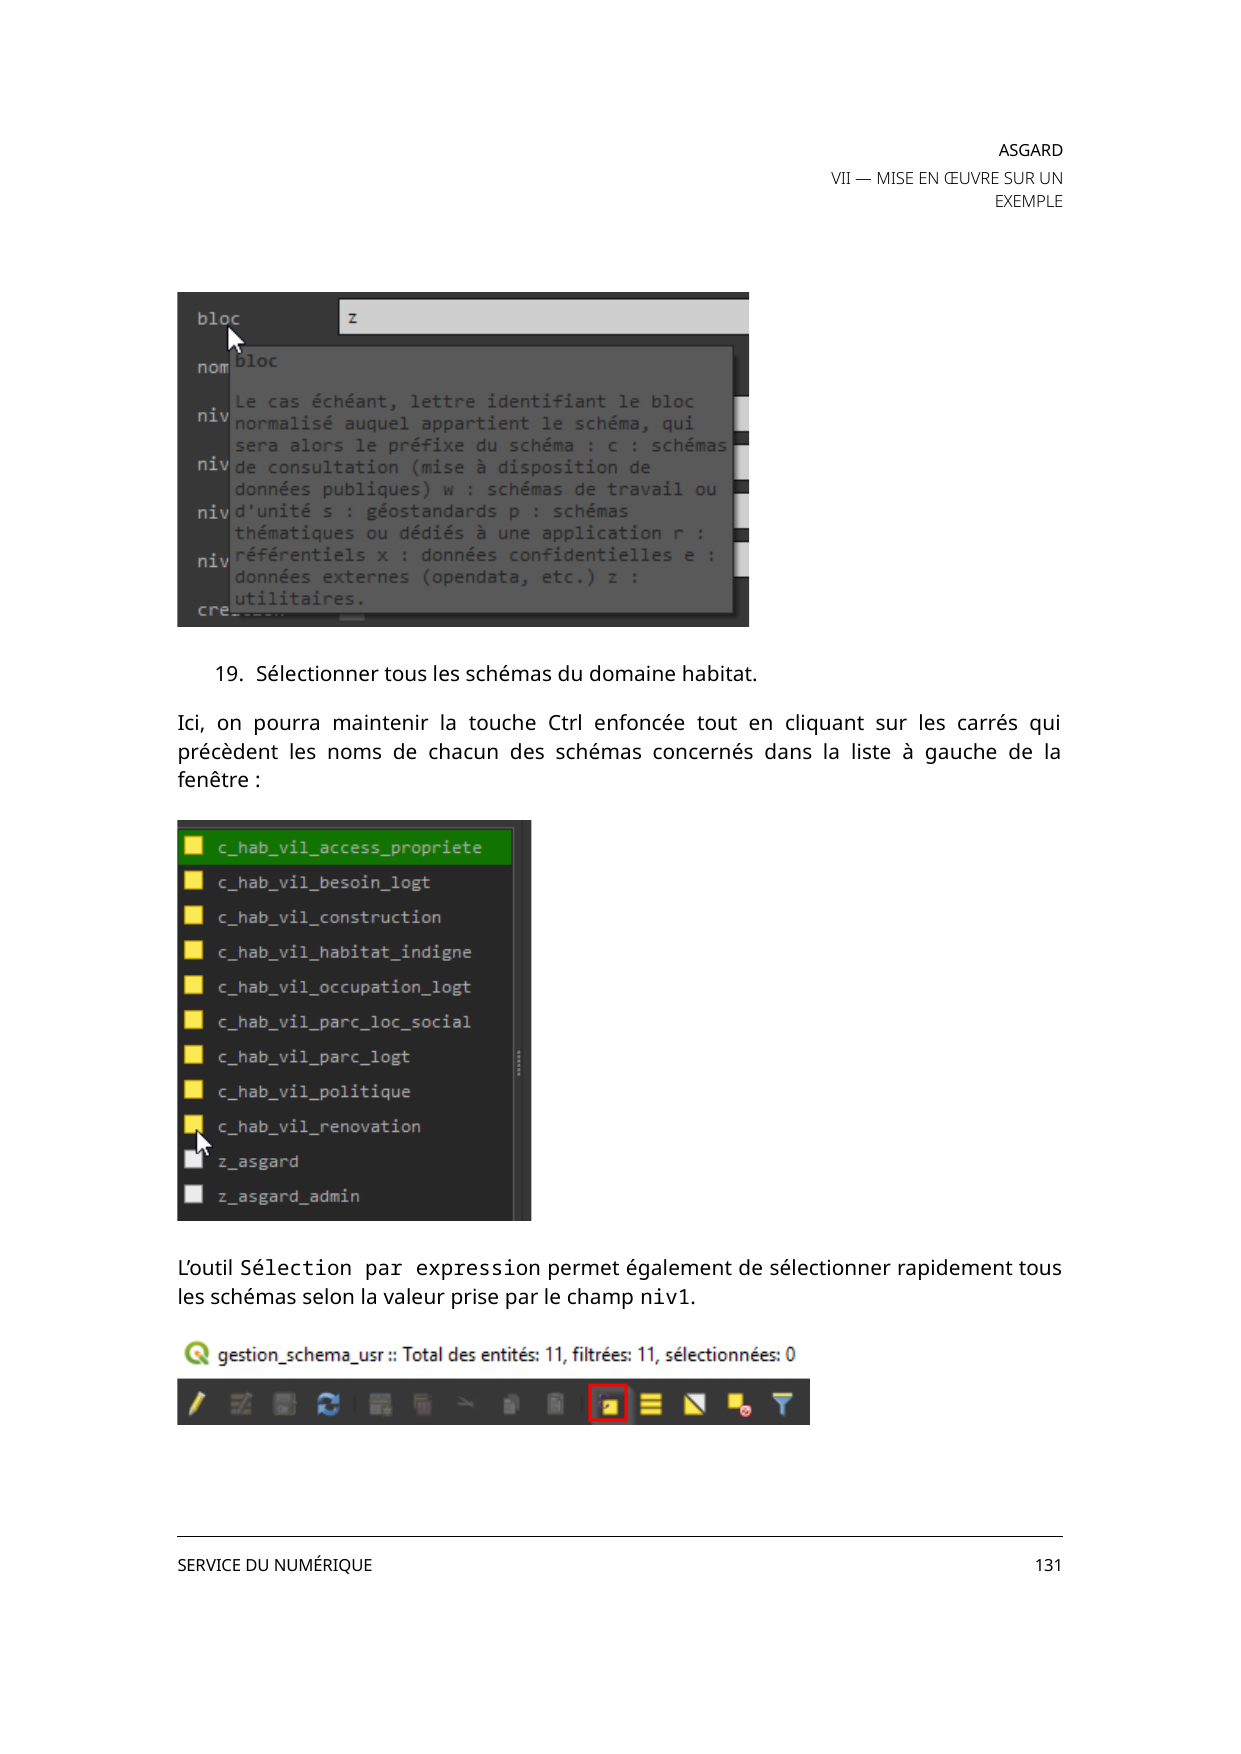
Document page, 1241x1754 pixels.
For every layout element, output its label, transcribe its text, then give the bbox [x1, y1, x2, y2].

picture [177, 1336, 810, 1425]
picture [177, 820, 532, 1221]
list Sélectionner tous les schémas du domaine habitat. [214, 659, 1063, 688]
text L’outil Sélection par expression permet également de sélectionner rapidement tous les schémas selon la valeur prise par le champ niv1. [177, 1253, 1063, 1310]
text Ici, on pourra maintenir la touche Ctrl enfoncée tout en cliquant sur les carrés qui précèdent les noms de chacun des schémas concernés dans la liste à gauche de la fenêtre : [177, 708, 1063, 794]
picture [177, 292, 750, 627]
